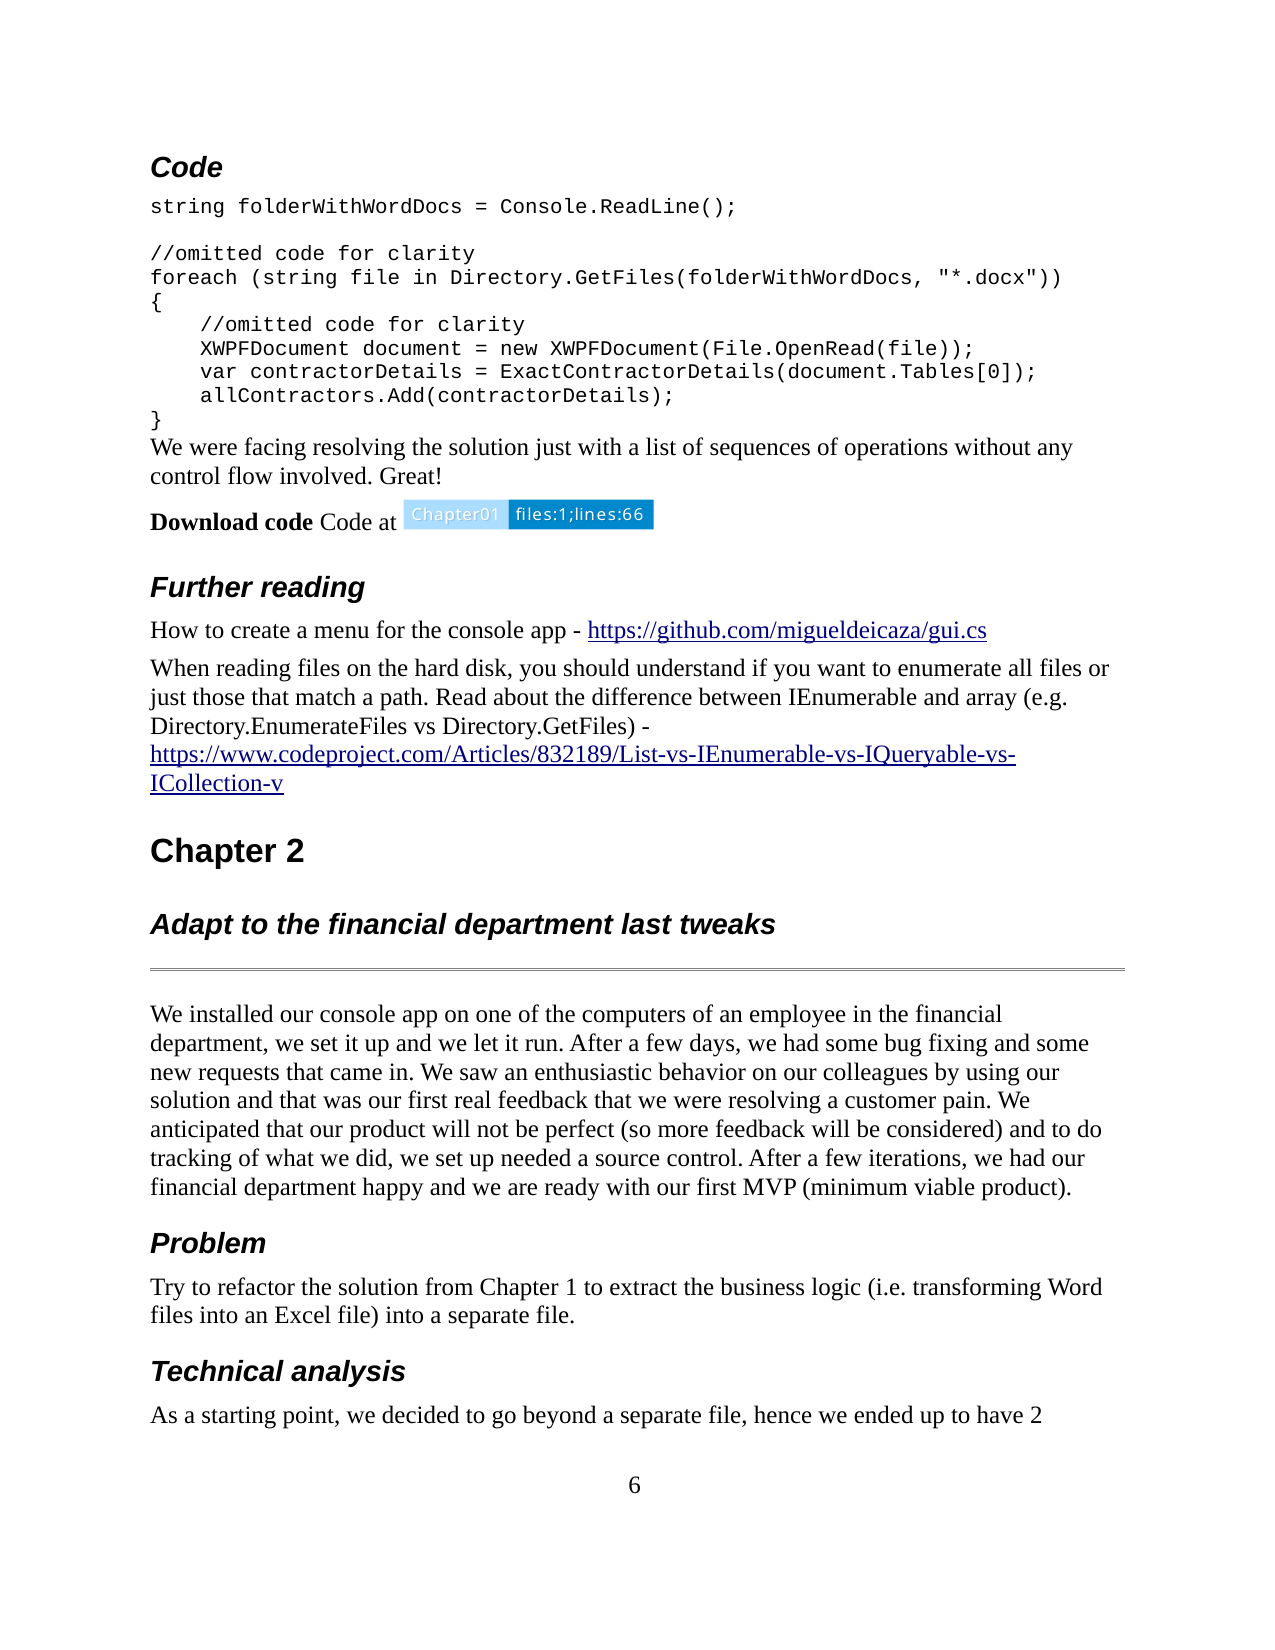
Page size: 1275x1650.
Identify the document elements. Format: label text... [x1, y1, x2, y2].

text How to create a menu for the console app - https://github.com/migueldeicaza/gui.cs [150, 616, 1125, 644]
text Try to refactor the solution from Chapter 1 to extract the business logic (i.e. transforming Word files into an Excel file) into a separate file. [150, 1272, 1125, 1329]
subtitle Problem [150, 1226, 1125, 1259]
text //omitted code for clarity [150, 314, 1125, 338]
text When reading files on the hard disk, you should understand if you want to enumerate all files or just those that match a path. Read about the difference between IEnumerable and array (e.g. Directory.EnumerateFiles vs Directory.GetFiles) - https://www.codeproject.com/Articles/832189/List-vs-IEnumerable-vs-IQueryable-vs-ICollection-v [150, 653, 1125, 797]
text foreach (string file in Directory.GetFiles(folderWithWordDocs, "*.docx")) [150, 267, 1125, 291]
subtitle Code [150, 150, 1125, 183]
subtitle Adapt to the financial department last tweaks [150, 907, 1125, 941]
text Download code Code at [150, 499, 1125, 536]
subtitle Technical analysis [150, 1354, 1125, 1388]
text XWPFDocument document = new XWPFDocument(File.OpenRead(file)); [150, 338, 1125, 362]
text { [150, 291, 1125, 314]
text //omitted code for clarity [150, 243, 1125, 267]
text var contractorDetails = ExactContractorDetails(document.Tables[0]); [150, 362, 1125, 385]
text } [150, 409, 1125, 432]
subtitle Further reading [150, 569, 1125, 603]
text string folderWithWordDocs = Console.ReadLine(); [150, 196, 1125, 220]
text We installed our console app on one of the computers of an employee in the financial department, we set it up and we let it run. After a few days, we had some bug fixing and some new requests that came in. We saw an enthusiastic behavior on our colleagues by using our solution and that was our first real feedback that we were resolving a customer pain. We anticipated that our product will not be perfect (so more feedback will be considered) and to do tracking of what we did, we set up needed a source control. After a few iterations, we had our financial department happy and we are ready with our first MVP (minimum viable product). [150, 999, 1125, 1201]
text We were facing resolving the solution just with a list of sequences of operations without any control flow involved. Great! [150, 432, 1125, 490]
text As a starting point, we decided to go beyond a separate file, hence we ended up to have 2 [150, 1400, 1125, 1429]
subtitle Chapter 2 [150, 831, 1125, 870]
text allContractors.Add(contractorDetails); [150, 385, 1125, 409]
